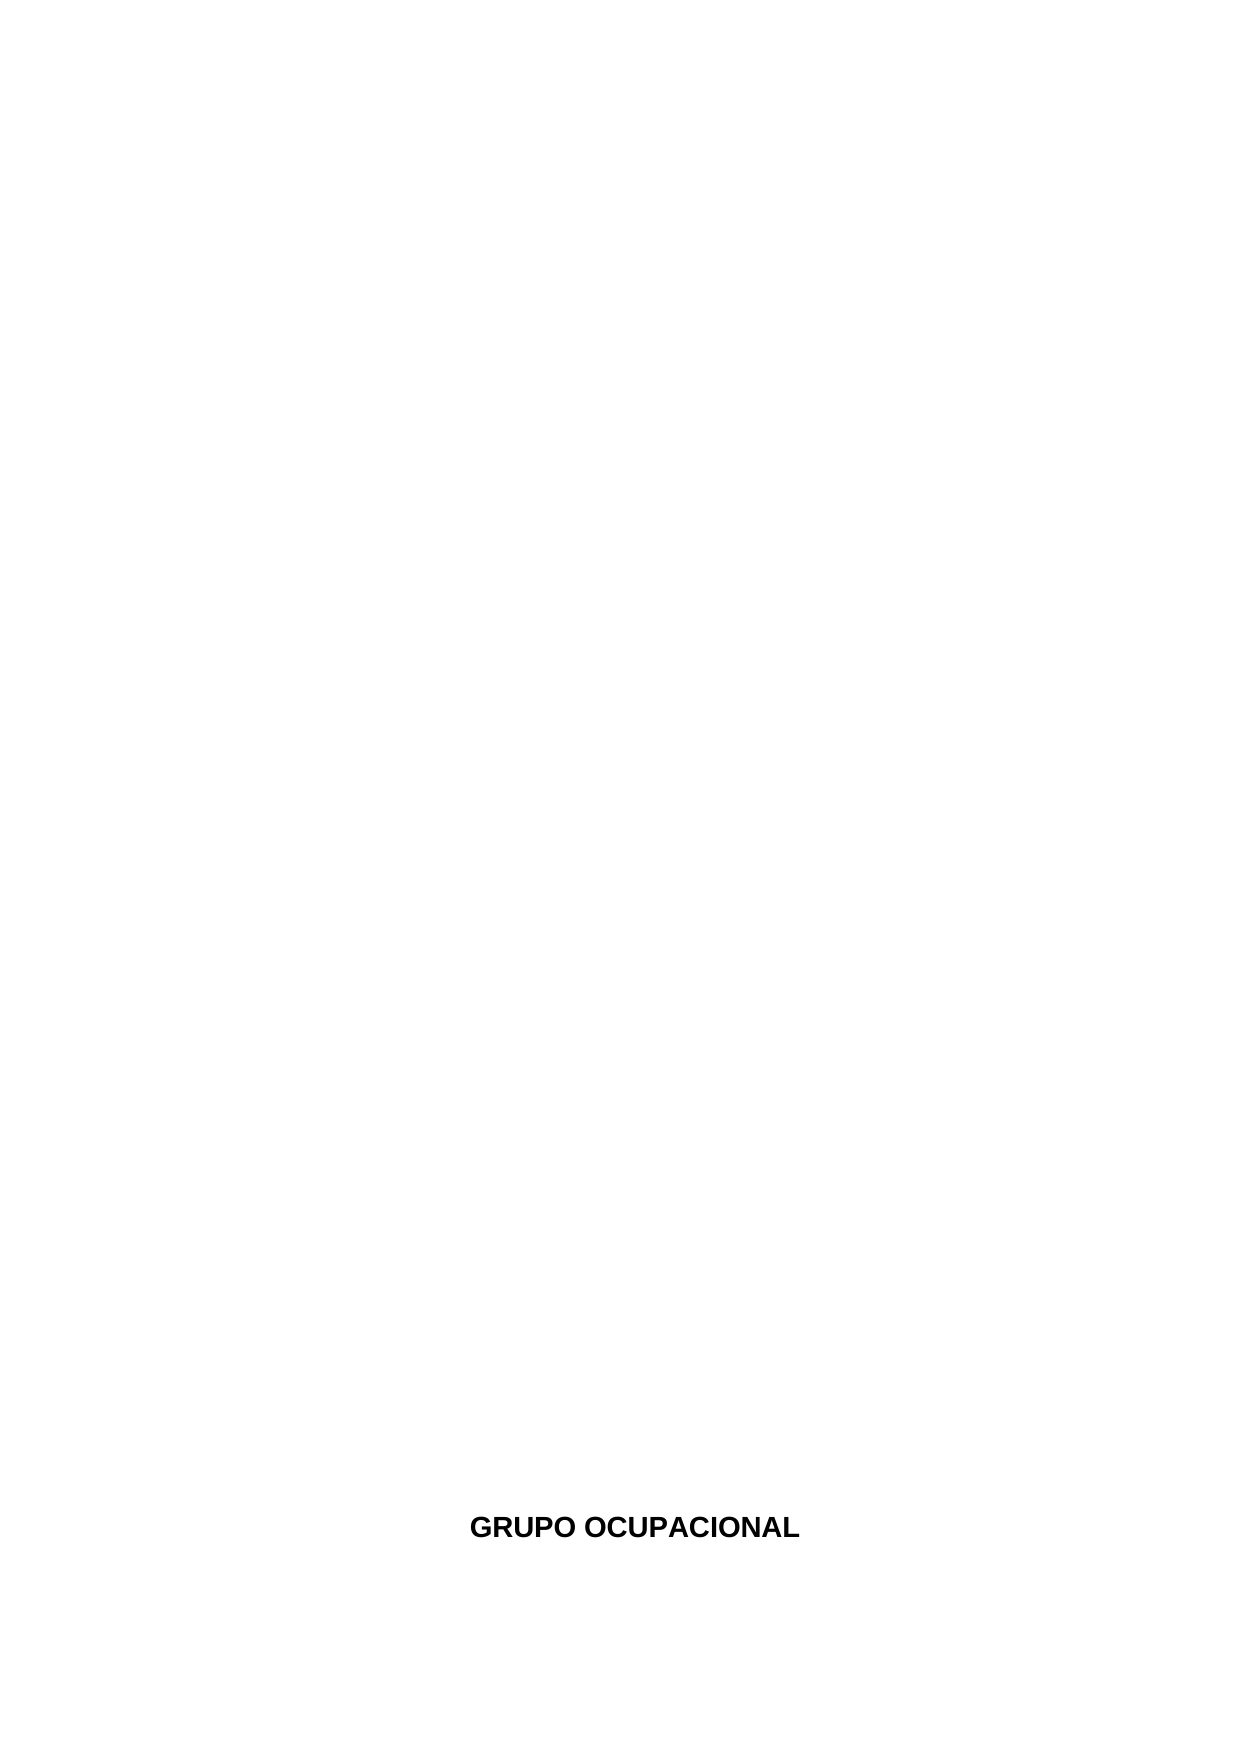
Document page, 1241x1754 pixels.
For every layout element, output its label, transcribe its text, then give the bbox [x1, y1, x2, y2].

text GRUPO OCUPACIONAL [177, 1510, 1092, 1543]
